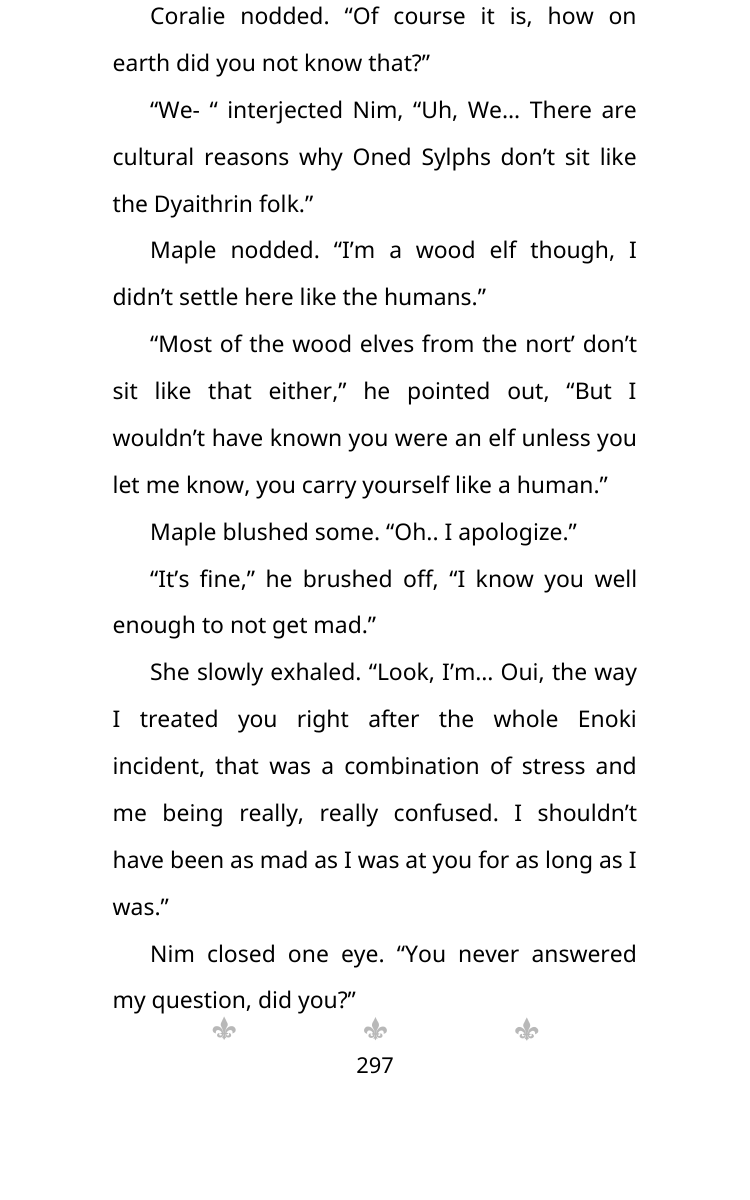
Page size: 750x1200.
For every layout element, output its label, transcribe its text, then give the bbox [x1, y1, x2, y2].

text She slowly exhaled. “Look, I’m… Oui, the way I treated you right after the whole Enoki incident, that was a combination of stress and me being really, really confused. I shouldn’t have been as mad as I was at you for as long as I was.” [112, 656, 637, 922]
text “We- “ interjected Nim, “Uh, We… There are cultural reasons why Oned Sylphs don’t sit like the Dyaithrin folk.” [112, 94, 637, 219]
text Coralie nodded. “Of course it is, how on earth did you not know that?” [112, 0, 637, 78]
text “Most of the wood elves from the nort’ don’t sit like that either,” he pointed out, “But I wouldn’t have known you were an elf unless you let me know, you carry yourself like a human.” [112, 328, 637, 500]
text Maple blushed some. “Oh.. I apologize.” [112, 516, 637, 547]
text Maple nodded. “I’m a wood elf though, I didn’t settle here like the humans.” [112, 234, 637, 312]
text “It’s fine,” he brushed off, “I know you well enough to not get mad.” [112, 562, 637, 641]
text Nim closed one eye. “You never answered my question, did you?” [112, 937, 637, 1016]
